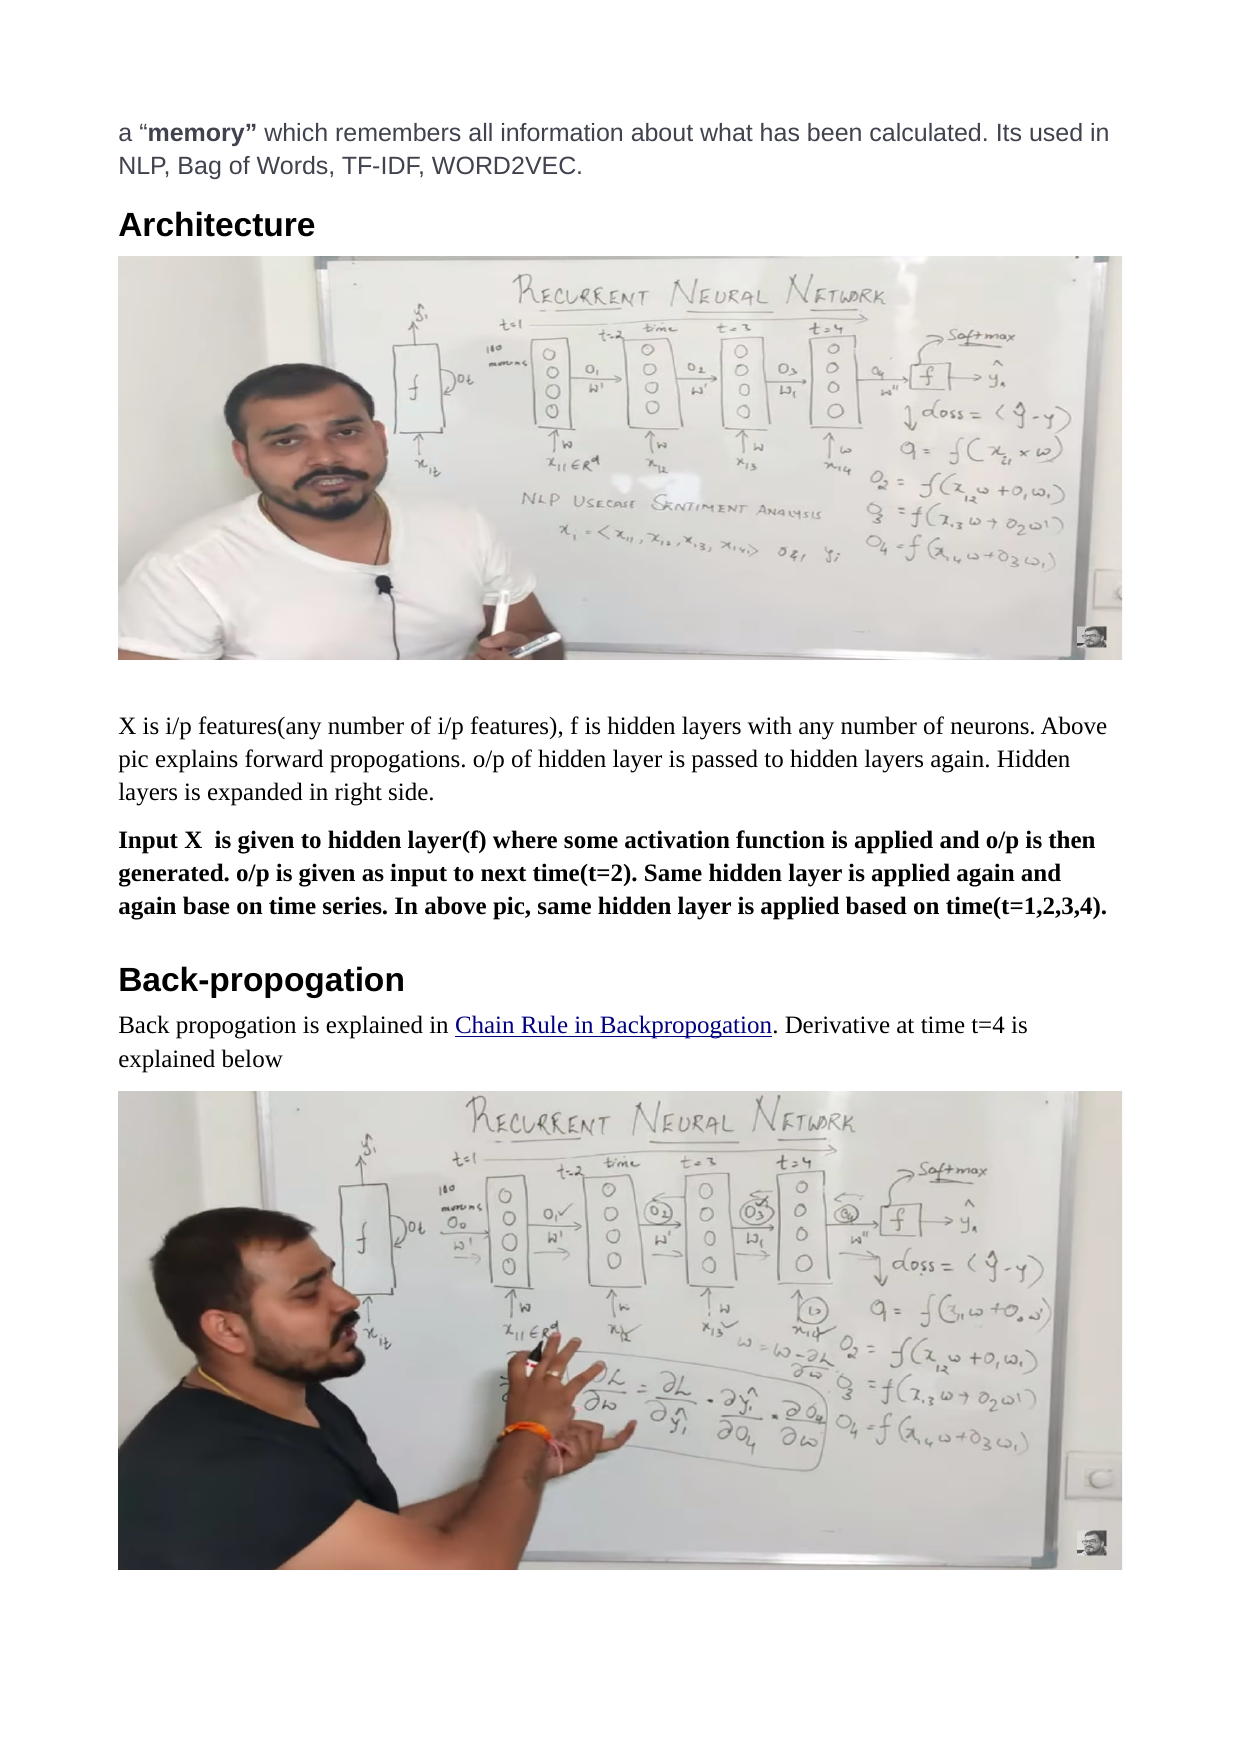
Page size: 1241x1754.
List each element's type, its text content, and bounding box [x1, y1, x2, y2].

subtitle Back-propogation [118, 959, 1122, 998]
text a “memory” which remembers all information about what has been calculated. Its used in NLP, Bag of Words, TF-IDF, WORD2VEC. [118, 118, 1122, 180]
picture [118, 256, 1123, 660]
subtitle Architecture [118, 205, 1122, 244]
text Input X is given to hidden layer(f) where some activation function is applied and o/p is then generated. o/p is given as input to next time(t=2). Same hidden layer is applied again and again base on time series. In above pic, same hidden layer is applied based on time(t=1,2,3,4). [118, 825, 1122, 920]
picture [118, 1091, 1123, 1570]
text X is i/p features(any number of i/p features), f is hidden layers with any number of neurons. Above pic explains forward propogations. o/p of hidden layer is passed to hidden layers again. Hidden layers is expanded in right side. [118, 711, 1122, 806]
text Back propogation is explained in Chain Rule in Backpropogation. Derivative at time t=4 is explained below [118, 1011, 1122, 1072]
